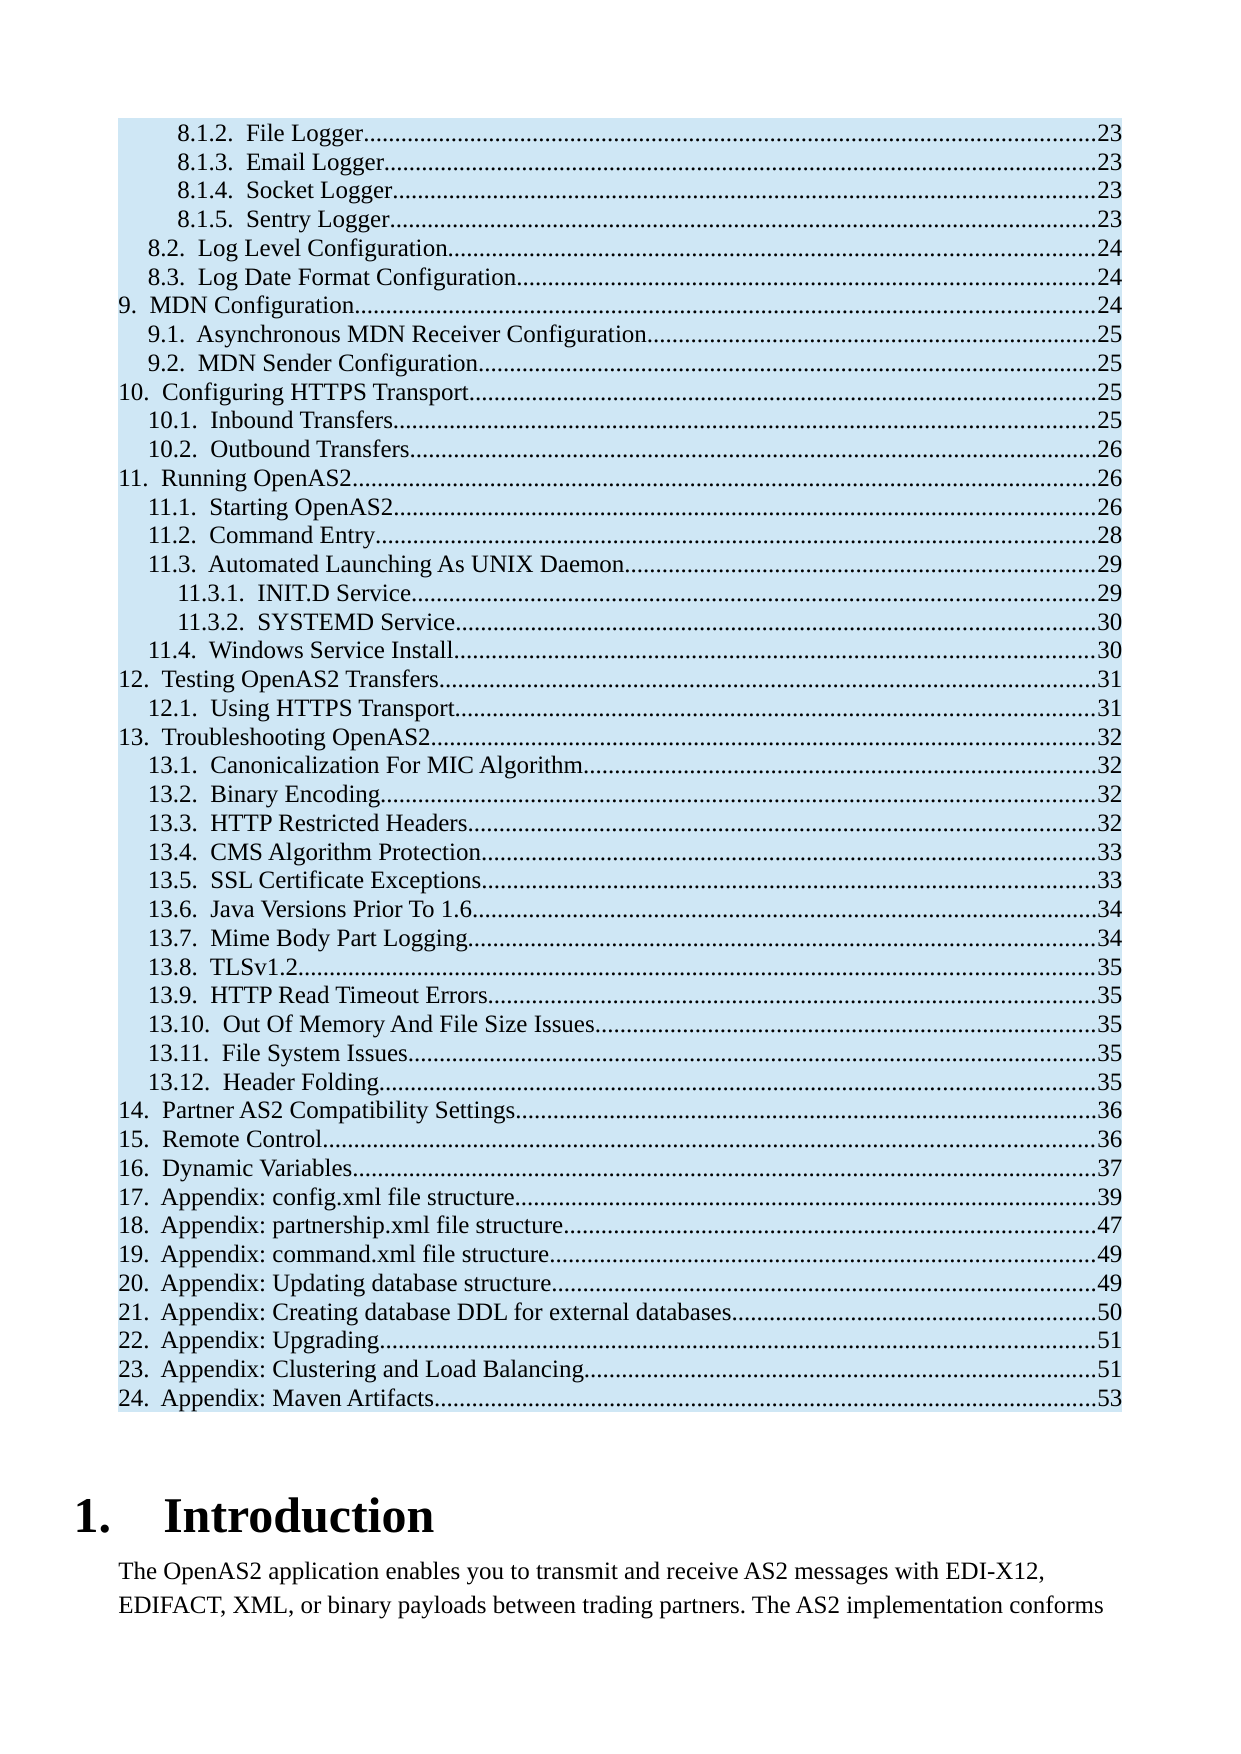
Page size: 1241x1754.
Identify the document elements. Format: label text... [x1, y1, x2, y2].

text 13.3. HTTP Restricted Headers 32 [148, 808, 1122, 837]
text 13.8. TLSv1.2 35 [148, 952, 1122, 981]
text 10.2. Outbound Transfers 26 [148, 434, 1122, 463]
text 16. Dynamic Variables 37 [118, 1153, 1122, 1182]
text 8.2. Log Level Configuration 24 [148, 233, 1122, 262]
text 10.1. Inbound Transfers 25 [148, 406, 1122, 434]
text 10. Configuring HTTPS Transport 25 [118, 377, 1122, 406]
text 13.7. Mime Body Part Logging 34 [148, 923, 1122, 952]
text 15. Remote Control 36 [118, 1124, 1122, 1153]
text 13.10. Out Of Memory And File Size Issues 35 [148, 1009, 1122, 1038]
text 13.9. HTTP Read Timeout Errors 35 [148, 981, 1122, 1009]
text 13.4. CMS Algorithm Protection 33 [148, 837, 1122, 866]
subtitle Introduction [73, 1486, 1122, 1543]
text 11.3.1. INIT.D Service 29 [177, 578, 1122, 607]
text The OpenAS2 application enables you to transmit and receive AS2 messages with EDI-X12, EDIFACT, XML, or binary payloads between trading partners. The AS2 implementation conforms [118, 1556, 1122, 1619]
text 12. Testing OpenAS2 Transfers 31 [118, 664, 1122, 693]
text 12.1. Using HTTPS Transport 31 [148, 693, 1122, 722]
text 13.12. Header Folding 35 [148, 1067, 1122, 1096]
text 9. MDN Configuration 24 [118, 291, 1122, 319]
text 17. Appendix: config.xml file structure 39 [118, 1182, 1122, 1211]
text 11.2. Command Entry 28 [148, 521, 1122, 549]
text 8.1.3. Email Logger 23 [177, 147, 1122, 176]
text 9.1. Asynchronous MDN Receiver Configuration 25 [148, 319, 1122, 348]
text 24. Appendix: Maven Artifacts 53 [118, 1383, 1122, 1412]
text 22. Appendix: Upgrading 51 [118, 1326, 1122, 1354]
text 9.2. MDN Sender Configuration 25 [148, 348, 1122, 377]
text 20. Appendix: Updating database structure 49 [118, 1268, 1122, 1297]
text 8.1.4. Socket Logger 23 [177, 176, 1122, 204]
text 11. Running OpenAS2 26 [118, 463, 1122, 492]
text 13.11. File System Issues 35 [148, 1038, 1122, 1067]
text 13. Troubleshooting OpenAS2 32 [118, 722, 1122, 751]
text 23. Appendix: Clustering and Load Balancing 51 [118, 1354, 1122, 1383]
text 11.3.2. SYSTEMD Service 30 [177, 607, 1122, 636]
text 13.1. Canonicalization For MIC Algorithm 32 [148, 751, 1122, 779]
text 11.1. Starting OpenAS2 26 [148, 492, 1122, 521]
text 21. Appendix: Creating database DDL for external databases 50 [118, 1297, 1122, 1326]
text 18. Appendix: partnership.xml file structure 47 [118, 1211, 1122, 1239]
text 19. Appendix: command.xml file structure 49 [118, 1239, 1122, 1268]
text 13.2. Binary Encoding 32 [148, 779, 1122, 808]
text 8.1.5. Sentry Logger 23 [177, 204, 1122, 233]
text 8.1.2. File Logger 23 [177, 118, 1122, 147]
text 13.6. Java Versions Prior To 1.6 34 [148, 894, 1122, 923]
text 8.3. Log Date Format Configuration 24 [148, 262, 1122, 291]
text 13.5. SSL Certificate Exceptions 33 [148, 866, 1122, 894]
text 11.3. Automated Launching As UNIX Daemon 29 [148, 549, 1122, 578]
text 11.4. Windows Service Install 30 [148, 636, 1122, 664]
text 14. Partner AS2 Compatibility Settings 36 [118, 1096, 1122, 1124]
